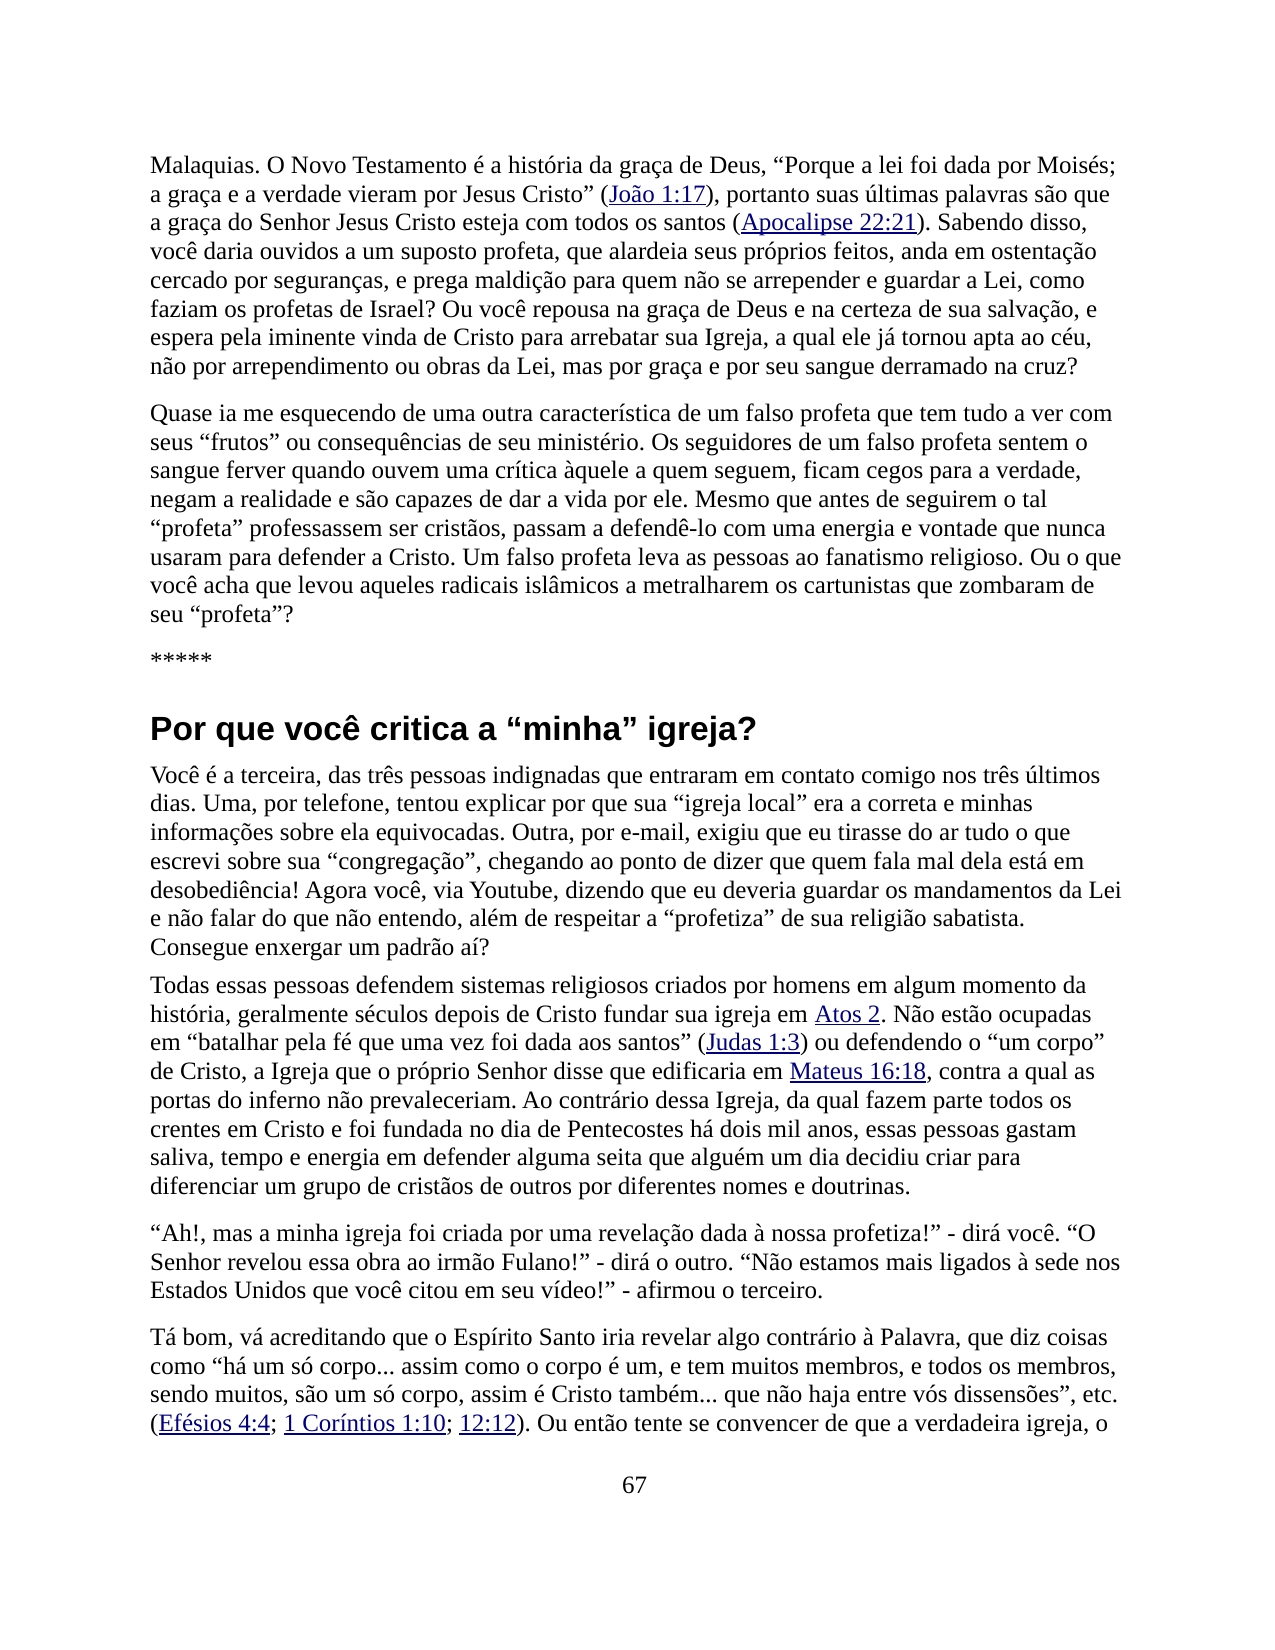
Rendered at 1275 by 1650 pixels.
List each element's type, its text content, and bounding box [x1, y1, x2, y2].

text Malaquias. O Novo Testamento é a história da graça de Deus, “Porque a lei foi dada por Moisés; a graça e a verdade vieram por Jesus Cristo” (João 1:17), portanto suas últimas palavras são que a graça do Senhor Jesus Cristo esteja com todos os santos (Apocalipse 22:21). Sabendo disso, você daria ouvidos a um suposto profeta, que alardeia seus próprios feitos, anda em ostentação cercado por seguranças, e prega maldição para quem não se arrepender e guardar a Lei, como faziam os profetas de Israel? Ou você repousa na graça de Deus e na certeza de sua salvação, e espera pela iminente vinda de Cristo para arrebatar sua Igreja, a qual ele já tornou apta ao céu, não por arrependimento ou obras da Lei, mas por graça e por seu sangue derramado na cruz? [150, 150, 1125, 380]
text ***** [150, 646, 1125, 674]
text Você é a terceira, das três pessoas indignadas que entraram em contato comigo nos três últimos dias. Uma, por telefone, tentou explicar por que sua “igreja local” era a correta e minhas informações sobre ela equivocadas. Outra, por e-mail, exigiu que eu tirasse do ar tudo o que escrevi sobre sua “congregação”, chegando ao ponto de dizer que quem fala mal dela está em desobediência! Agora você, via Youtube, dizendo que eu deveria guardar os mandamentos da Lei e não falar do que não entendo, além de respeitar a “profetiza” de sua religião sabatista. Consegue enxergar um padrão aí? [150, 760, 1125, 961]
text “Ah!, mas a minha igreja foi criada por uma revelação dada à nossa profetiza!” - dirá você. “O Senhor revelou essa obra ao irmão Fulano!” - dirá o outro. “Não estamos mais ligados à sede nos Estados Unidos que você citou em seu vídeo!” - afirmou o terceiro. [150, 1218, 1125, 1304]
text Tá bom, vá acreditando que o Espírito Santo iria revelar algo contrário à Palavra, que diz coisas como “há um só corpo... assim como o corpo é um, e tem muitos membros, e todos os membros, sendo muitos, são um só corpo, assim é Cristo também... que não haja entre vós dissensões”, etc. (Efésios 4:4; 1 Coríntios 1:10; 12:12). Ou então tente se convencer de que a verdadeira igreja, o [150, 1322, 1125, 1437]
subtitle Por que você critica a “minha” igreja? [150, 708, 1125, 747]
text Todas essas pessoas defendem sistemas religiosos criados por homens em algum momento da história, geralmente séculos depois de Cristo fundar sua igreja em Atos 2. Não estão ocupadas em “batalhar pela fé que uma vez foi dada aos santos” (Judas 1:3) ou defendendo o “um corpo” de Cristo, a Igreja que o próprio Senhor disse que edificaria em Mateus 16:18, contra a qual as portas do inferno não prevaleceriam. Ao contrário dessa Igreja, da qual fazem parte todos os crentes em Cristo e foi fundada no dia de Pentecostes há dois mil anos, essas pessoas gastam saliva, tempo e energia em defender alguma seita que alguém um dia decidiu criar para diferenciar um grupo de cristãos de outros por diferentes nomes e doutrinas. [150, 970, 1125, 1200]
text Quase ia me esquecendo de uma outra característica de um falso profeta que tem tudo a ver com seus “frutos” ou consequências de seu ministério. Os seguidores de um falso profeta sentem o sangue ferver quando ouvem uma crítica àquele a quem seguem, ficam cegos para a verdade, negam a realidade e são capazes de dar a vida por ele. Mesmo que antes de seguirem o tal “profeta” professassem ser cristãos, passam a defendê-lo com uma energia e vontade que nunca usaram para defender a Cristo. Um falso profeta leva as pessoas ao fanatismo religioso. Ou o que você acha que levou aqueles radicais islâmicos a metralharem os cartunistas que zombaram de seu “profeta”? [150, 398, 1125, 628]
